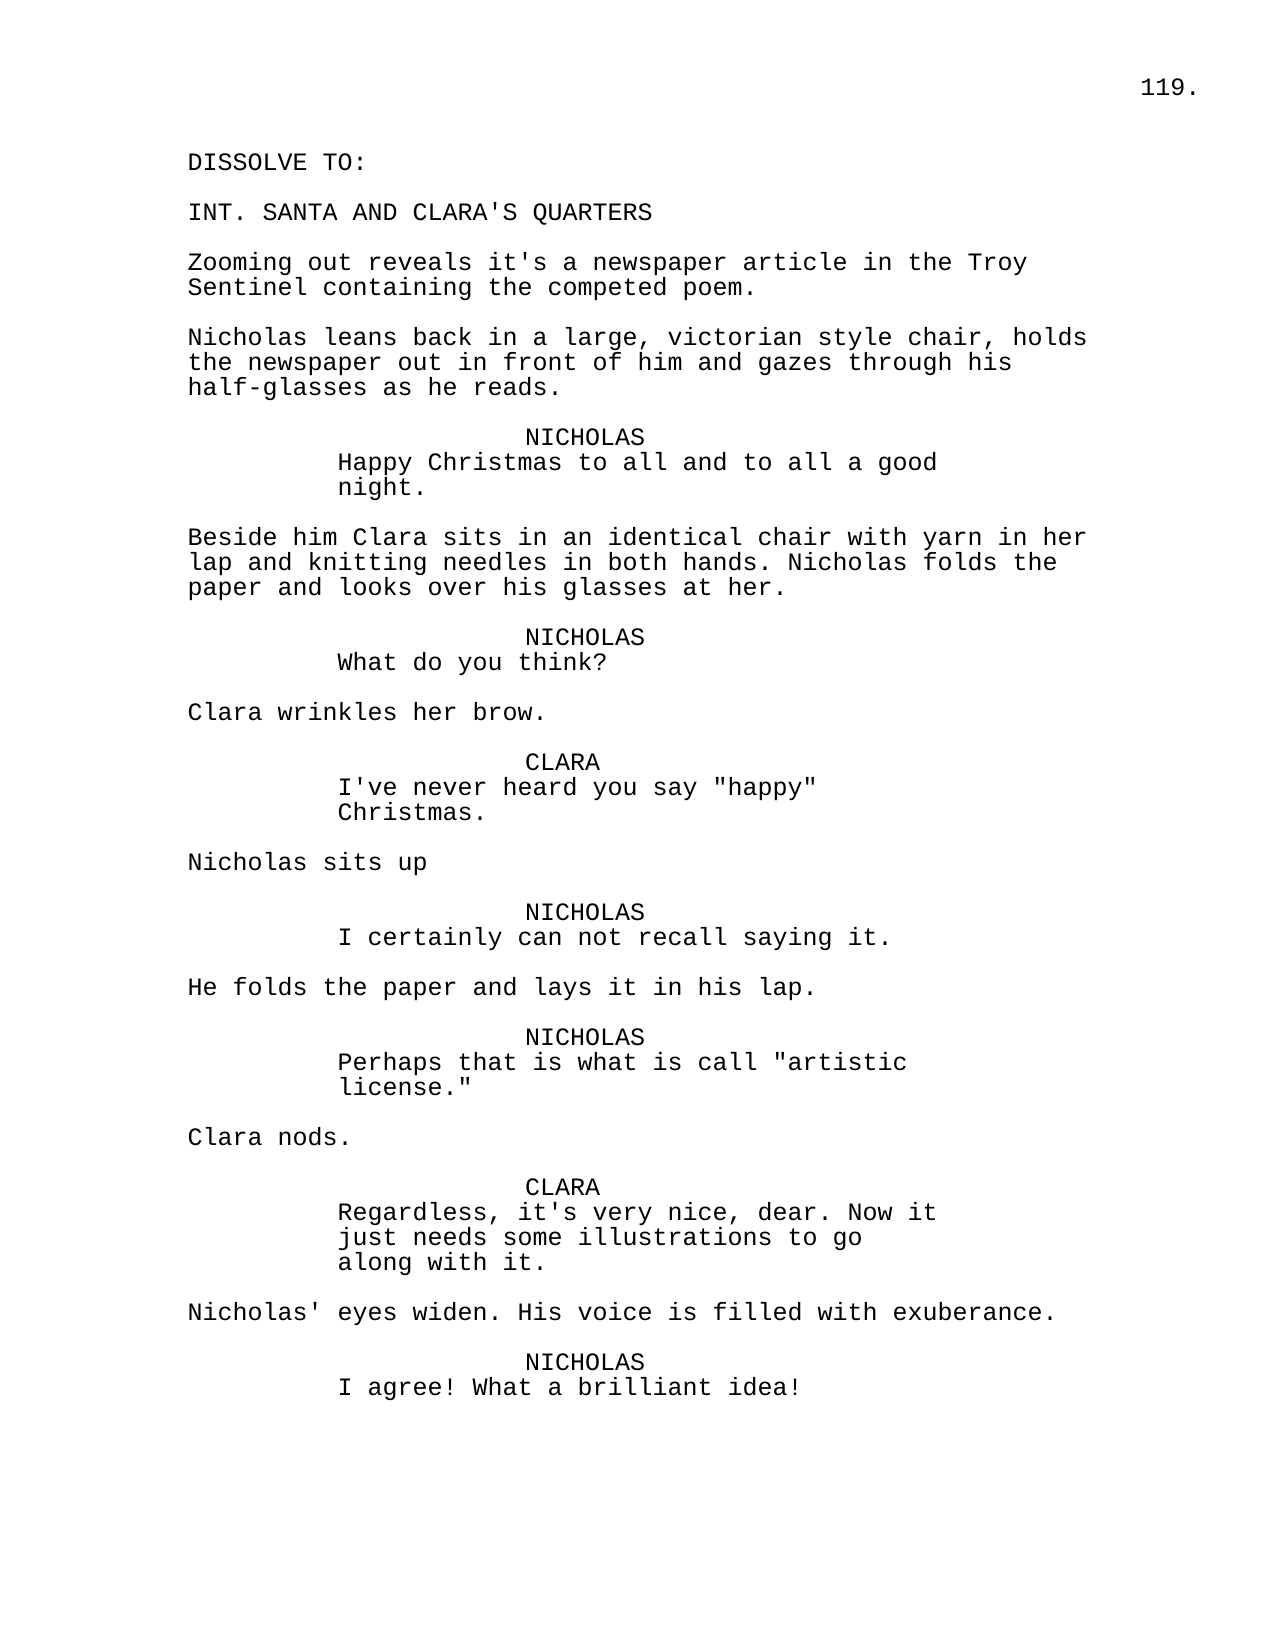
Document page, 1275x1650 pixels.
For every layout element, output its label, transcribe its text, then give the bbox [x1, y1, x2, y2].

text I agree! What a brilliant idea! [337, 1375, 937, 1400]
text Clara [525, 1175, 1087, 1200]
text Perhaps that is what is call "artistic license." [337, 1050, 937, 1100]
text Nicholas [525, 1025, 1087, 1050]
subtitle Int. Santa AND CLARA'S QUARTERS [187, 200, 1087, 225]
text I certainly can not recall saying it. [337, 925, 937, 950]
text Clara nods. [187, 1125, 1087, 1150]
text Happy Christmas to all and to all a good night. [337, 450, 937, 500]
text What do you think? [337, 650, 937, 675]
text Zooming out reveals it's a newspaper article in the Troy Sentinel containing the competed poem. [187, 250, 1087, 300]
text Nicholas [525, 1350, 1087, 1375]
text Nicholas leans back in a large, victorian style chair, holds the newspaper out in front of him and gazes through his half-glasses as he reads. [187, 325, 1087, 400]
text Nicholas [525, 900, 1087, 925]
text Nicholas [525, 625, 1087, 650]
text Nicholas' eyes widen. His voice is filled with exuberance. [187, 1300, 1087, 1325]
text He folds the paper and lays it in his lap. [187, 975, 1087, 1000]
text I've never heard you say "happy" Christmas. [337, 775, 937, 825]
text Beside him Clara sits in an identical chair with yarn in her lap and knitting needles in both hands. Nicholas folds the paper and looks over his glasses at her. [187, 525, 1087, 600]
text Nicholas [525, 425, 1087, 450]
text Clara [525, 750, 1087, 775]
text Regardless, it's very nice, dear. Now it just needs some illustrations to go along with it. [337, 1200, 937, 1275]
text Clara wrinkles her brow. [187, 700, 1087, 725]
text Nicholas sits up [187, 850, 1087, 875]
subtitle Dissolve to: [187, 150, 1087, 175]
